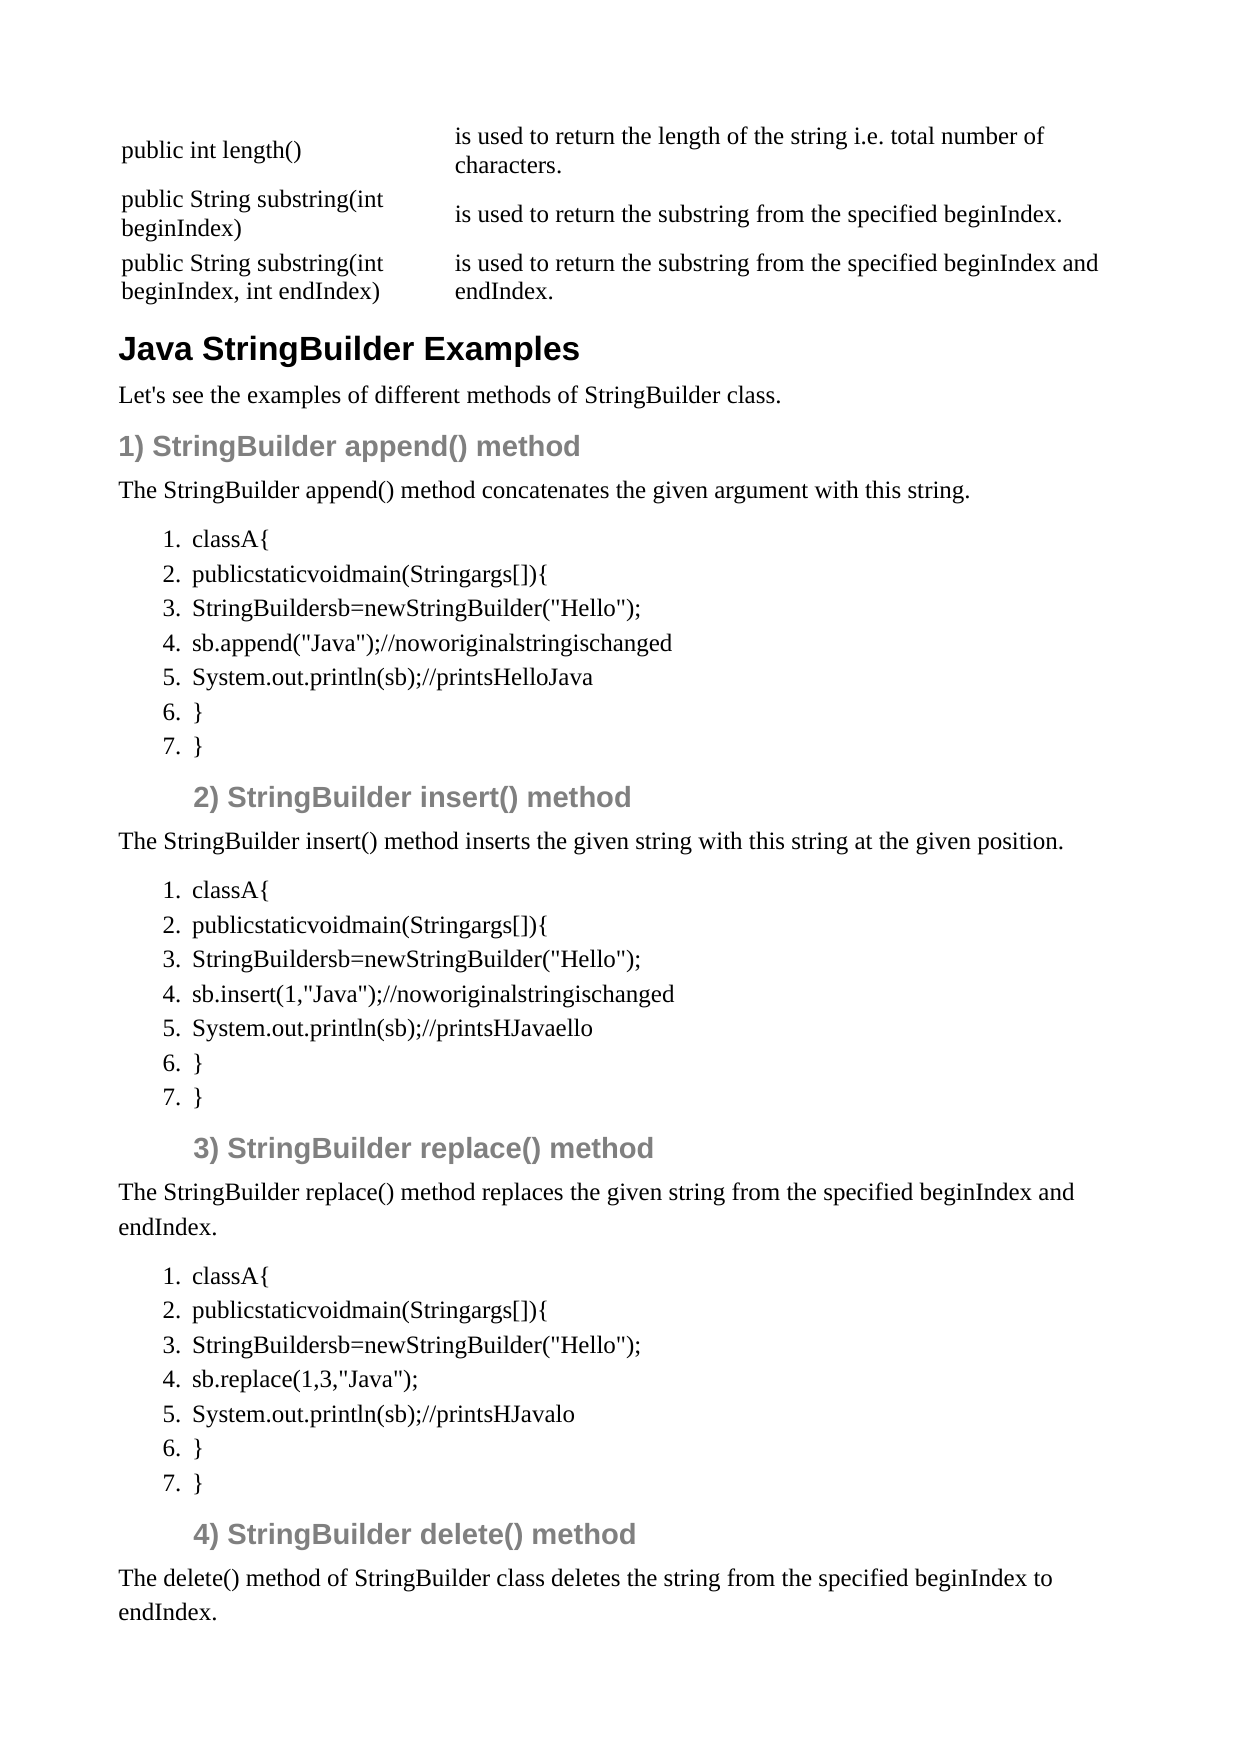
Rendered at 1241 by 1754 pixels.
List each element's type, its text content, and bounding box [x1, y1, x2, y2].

text The StringBuilder insert() method inserts the given string with this string at the given position. [118, 826, 1122, 855]
subtitle Java StringBuilder Examples [118, 329, 1122, 368]
list System.out.println(sb);//printsHJavalo [162, 1399, 1122, 1427]
subtitle 1) StringBuilder append() method [118, 429, 1122, 463]
list StringBuildersb=newStringBuilder("Hello"); [162, 593, 1122, 622]
subtitle 4) StringBuilder delete() method [118, 1517, 1122, 1550]
list } [162, 1433, 1122, 1462]
text Let's see the examples of different methods of StringBuilder class. [118, 380, 1122, 409]
list classA{ [162, 875, 1122, 904]
text The StringBuilder append() method concatenates the given argument with this string. [118, 475, 1122, 504]
list classA{ [162, 524, 1122, 553]
table_cell public int length() [118, 118, 452, 181]
list sb.replace(1,3,"Java"); [162, 1364, 1122, 1393]
table_cell is used to return the substring from the specified beginIndex and endIndex. [452, 245, 1122, 308]
list publicstaticvoidmain(Stringargs[]){ [162, 1295, 1122, 1324]
list publicstaticvoidmain(Stringargs[]){ [162, 559, 1122, 587]
list classA{ [162, 1261, 1122, 1289]
text The StringBuilder replace() method replaces the given string from the specified beginIndex and endIndex. [118, 1177, 1122, 1241]
table_cell public String substring(int beginIndex, int endIndex) [118, 245, 452, 308]
list sb.insert(1,"Java");//noworiginalstringischanged [162, 979, 1122, 1007]
list } [162, 731, 1122, 760]
list System.out.println(sb);//printsHJavaello [162, 1013, 1122, 1042]
text The delete() method of StringBuilder class deletes the string from the specified beginIndex to endIndex. [118, 1563, 1122, 1626]
table_cell is used to return the length of the string i.e. total number of characters. [452, 118, 1122, 181]
list System.out.println(sb);//printsHelloJava [162, 662, 1122, 691]
list } [162, 697, 1122, 725]
list } [162, 1468, 1122, 1496]
list } [162, 1048, 1122, 1076]
list publicstaticvoidmain(Stringargs[]){ [162, 910, 1122, 938]
list sb.append("Java");//noworiginalstringischanged [162, 628, 1122, 656]
subtitle 2) StringBuilder insert() method [118, 780, 1122, 814]
table_cell public String substring(int beginIndex) [118, 181, 452, 245]
list StringBuildersb=newStringBuilder("Hello"); [162, 944, 1122, 973]
list } [162, 1082, 1122, 1111]
table_cell is used to return the substring from the specified beginIndex. [452, 181, 1122, 245]
list StringBuildersb=newStringBuilder("Hello"); [162, 1330, 1122, 1358]
subtitle 3) StringBuilder replace() method [118, 1131, 1122, 1165]
